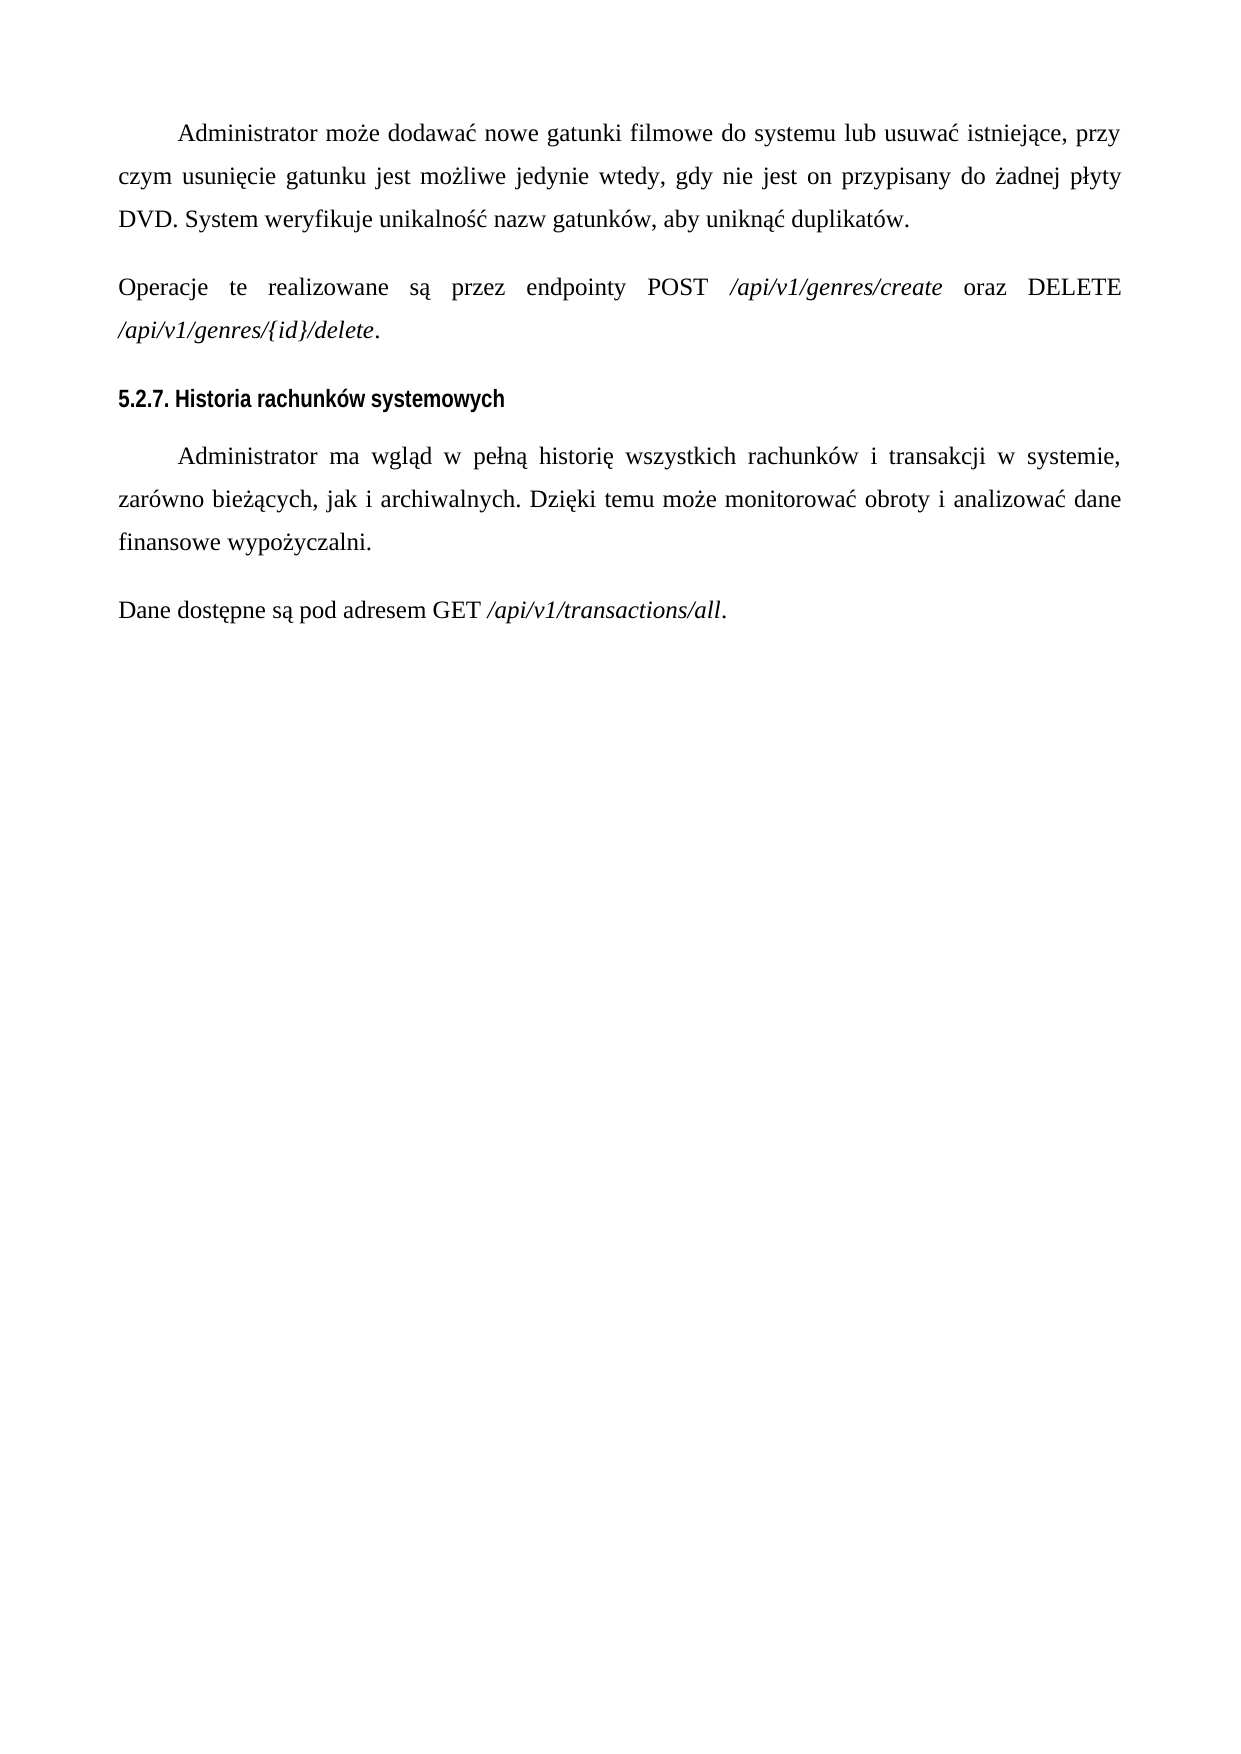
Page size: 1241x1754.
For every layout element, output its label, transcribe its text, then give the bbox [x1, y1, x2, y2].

text 5.2.7. Historia rachunków systemowych [118, 384, 1122, 412]
text Dane dostępne są pod adresem GET /api/v1/transactions/all. [118, 596, 1122, 624]
text Operacje te realizowane są przez endpointy POST /api/v1/genres/create oraz DELETE /api/v1/genres/{id}/delete. [118, 272, 1122, 344]
text Administrator może dodawać nowe gatunki filmowe do systemu lub usuwać istniejące, przy czym usunięcie gatunku jest możliwe jedynie wtedy, gdy nie jest on przypisany do żadnej płyty DVD. System weryfikuje unikalność nazw gatunków, aby uniknąć duplikatów. [118, 118, 1122, 233]
text Administrator ma wgląd w pełną historię wszystkich rachunków i transakcji w systemie, zarówno bieżących, jak i archiwalnych. Dzięki temu może monitorować obroty i analizować dane finansowe wypożyczalni. [118, 441, 1122, 556]
